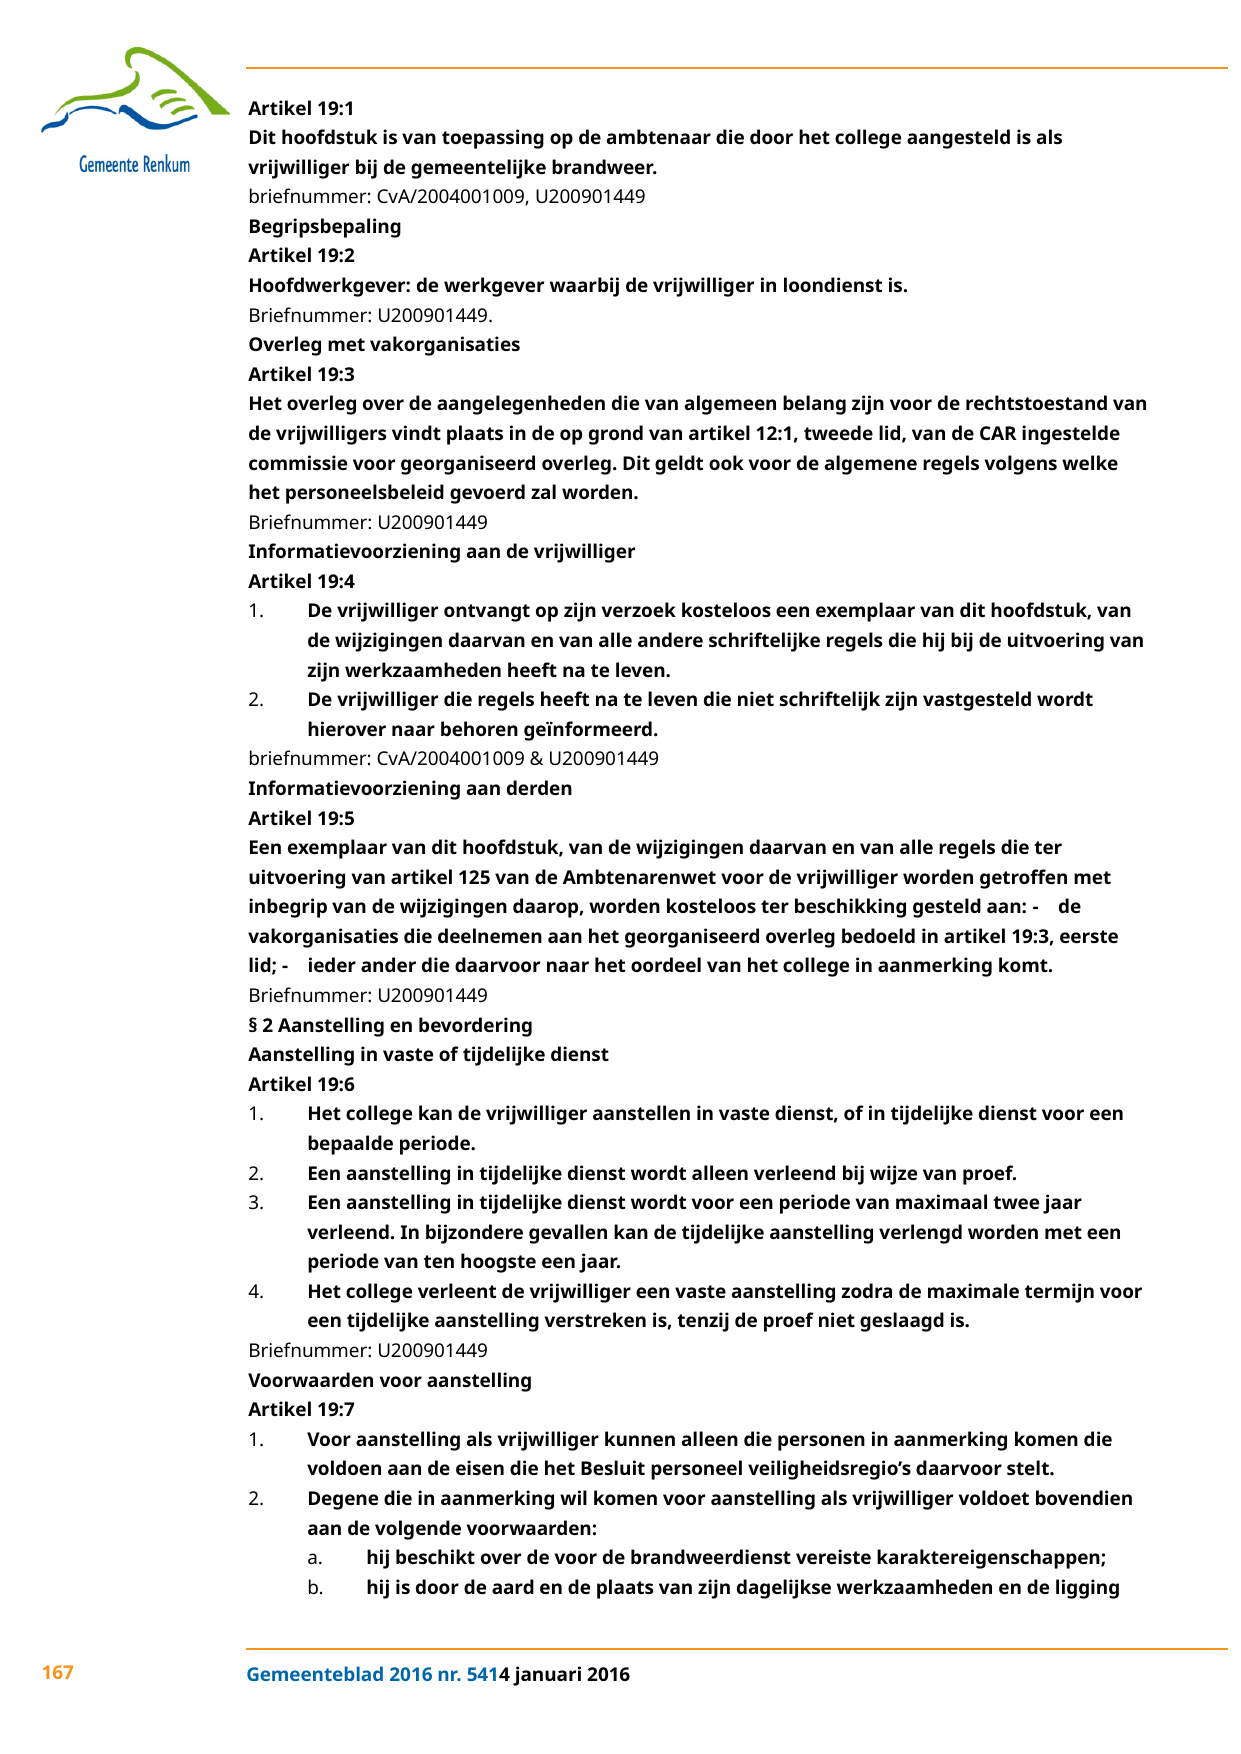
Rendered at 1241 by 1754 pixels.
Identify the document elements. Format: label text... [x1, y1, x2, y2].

list Een aanstelling in tijdelijke dienst wordt voor een periode van maximaal twee jaar verleend. In bijzondere gevallen kan de tijdelijke aanstelling verlengd worden met een periode van ten hoogste een jaar. [248, 1189, 1152, 1274]
list Voor aanstelling als vrijwilliger kunnen alleen die personen in aanmerking komen die voldoen aan de eisen die het Besluit personeel veiligheidsregio’s daarvoor stelt. [248, 1426, 1152, 1481]
list Het college verleent de vrijwilliger een vaste aanstelling zodra de maximale termijn voor een tijdelijke aanstelling verstreken is, tenzij de proef niet geslaagd is. [248, 1278, 1152, 1333]
text Hoofdwerkgever: de werkgever waarbij de vrijwilliger in loondienst is. [248, 272, 1152, 298]
picture [41, 47, 231, 172]
text Voorwaarden voor aanstelling [248, 1367, 1152, 1393]
text Briefnummer: U200901449 [248, 982, 1152, 1008]
text Aanstelling in vaste of tijdelijke dienst [248, 1041, 1152, 1067]
text Artikel 19:2 [248, 243, 1152, 268]
text § 2 Aanstelling en bevordering [248, 1012, 1152, 1038]
text Artikel 19:3 [248, 361, 1152, 387]
text Artikel 19:5 [248, 805, 1152, 831]
text Briefnummer: U200901449 [248, 509, 1152, 535]
text briefnummer: CvA/2004001009 & U200901449 [248, 746, 1152, 771]
list De vrijwilliger die regels heeft na te leven die niet schriftelijk zijn vastgesteld wordt hierover naar behoren geïnformeerd. [248, 686, 1152, 742]
text Het overleg over de aangelegenheden die van algemeen belang zijn voor de rechtstoestand van de vrijwilligers vindt plaats in de op grond van artikel 12:1, tweede lid, van de CAR ingestelde commissie voor georganiseerd overleg. Dit geldt ook voor de algemene regels volgens welke het personeelsbeleid gevoerd zal worden. [248, 391, 1152, 505]
text Informatievoorziening aan derden [248, 775, 1152, 801]
text Begripsbepaling [248, 213, 1152, 239]
list Degene die in aanmerking wil komen voor aanstelling als vrijwilliger voldoet bovendien aan de volgende voorwaarden: [248, 1485, 1152, 1541]
list hij is door de aard en de plaats van zijn dagelijkse werkzaamheden en de ligging [307, 1574, 1152, 1600]
text Briefnummer: U200901449. [248, 302, 1152, 328]
text Overleg met vakorganisaties [248, 331, 1152, 357]
text Briefnummer: U200901449 [248, 1337, 1152, 1363]
text Dit hoofdstuk is van toepassing op de ambtenaar die door het college aangesteld is als vrijwilliger bij de gemeentelijke brandweer. [248, 124, 1152, 180]
list Een aanstelling in tijdelijke dienst wordt alleen verleend bij wijze van proef. [248, 1160, 1152, 1186]
text Informatievoorziening aan de vrijwilliger [248, 538, 1152, 564]
text Artikel 19:7 [248, 1396, 1152, 1422]
text Een exemplaar van dit hoofdstuk, van de wijzigingen daarvan en van alle regels die ter uitvoering van artikel 125 van de Ambtenarenwet voor de vrijwilliger worden getroffen met inbegrip van de wijzigingen daarop, worden kosteloos ter beschikking gesteld aan: - de vakorganisaties die deelnemen aan het georganiseerd overleg bedoeld in artikel 19:3, eerste lid; - ieder ander die daarvoor naar het oordeel van het college in aanmerking komt. [248, 834, 1152, 978]
text Artikel 19:4 [248, 568, 1152, 594]
list hij beschikt over de voor de brandweerdienst vereiste karaktereigenschappen; [307, 1544, 1152, 1570]
list Het college kan de vrijwilliger aanstellen in vaste dienst, of in tijdelijke dienst voor een bepaalde periode. [248, 1101, 1152, 1156]
text briefnummer: CvA/2004001009, U200901449 [248, 183, 1152, 209]
list De vrijwilliger ontvangt op zijn verzoek kosteloos een exemplaar van dit hoofdstuk, van de wijzigingen daarvan en van alle andere schriftelijke regels die hij bij de uitvoering van zijn werkzaamheden heeft na te leven. [248, 598, 1152, 683]
text Artikel 19:6 [248, 1071, 1152, 1097]
text Artikel 19:1 [248, 95, 1152, 121]
